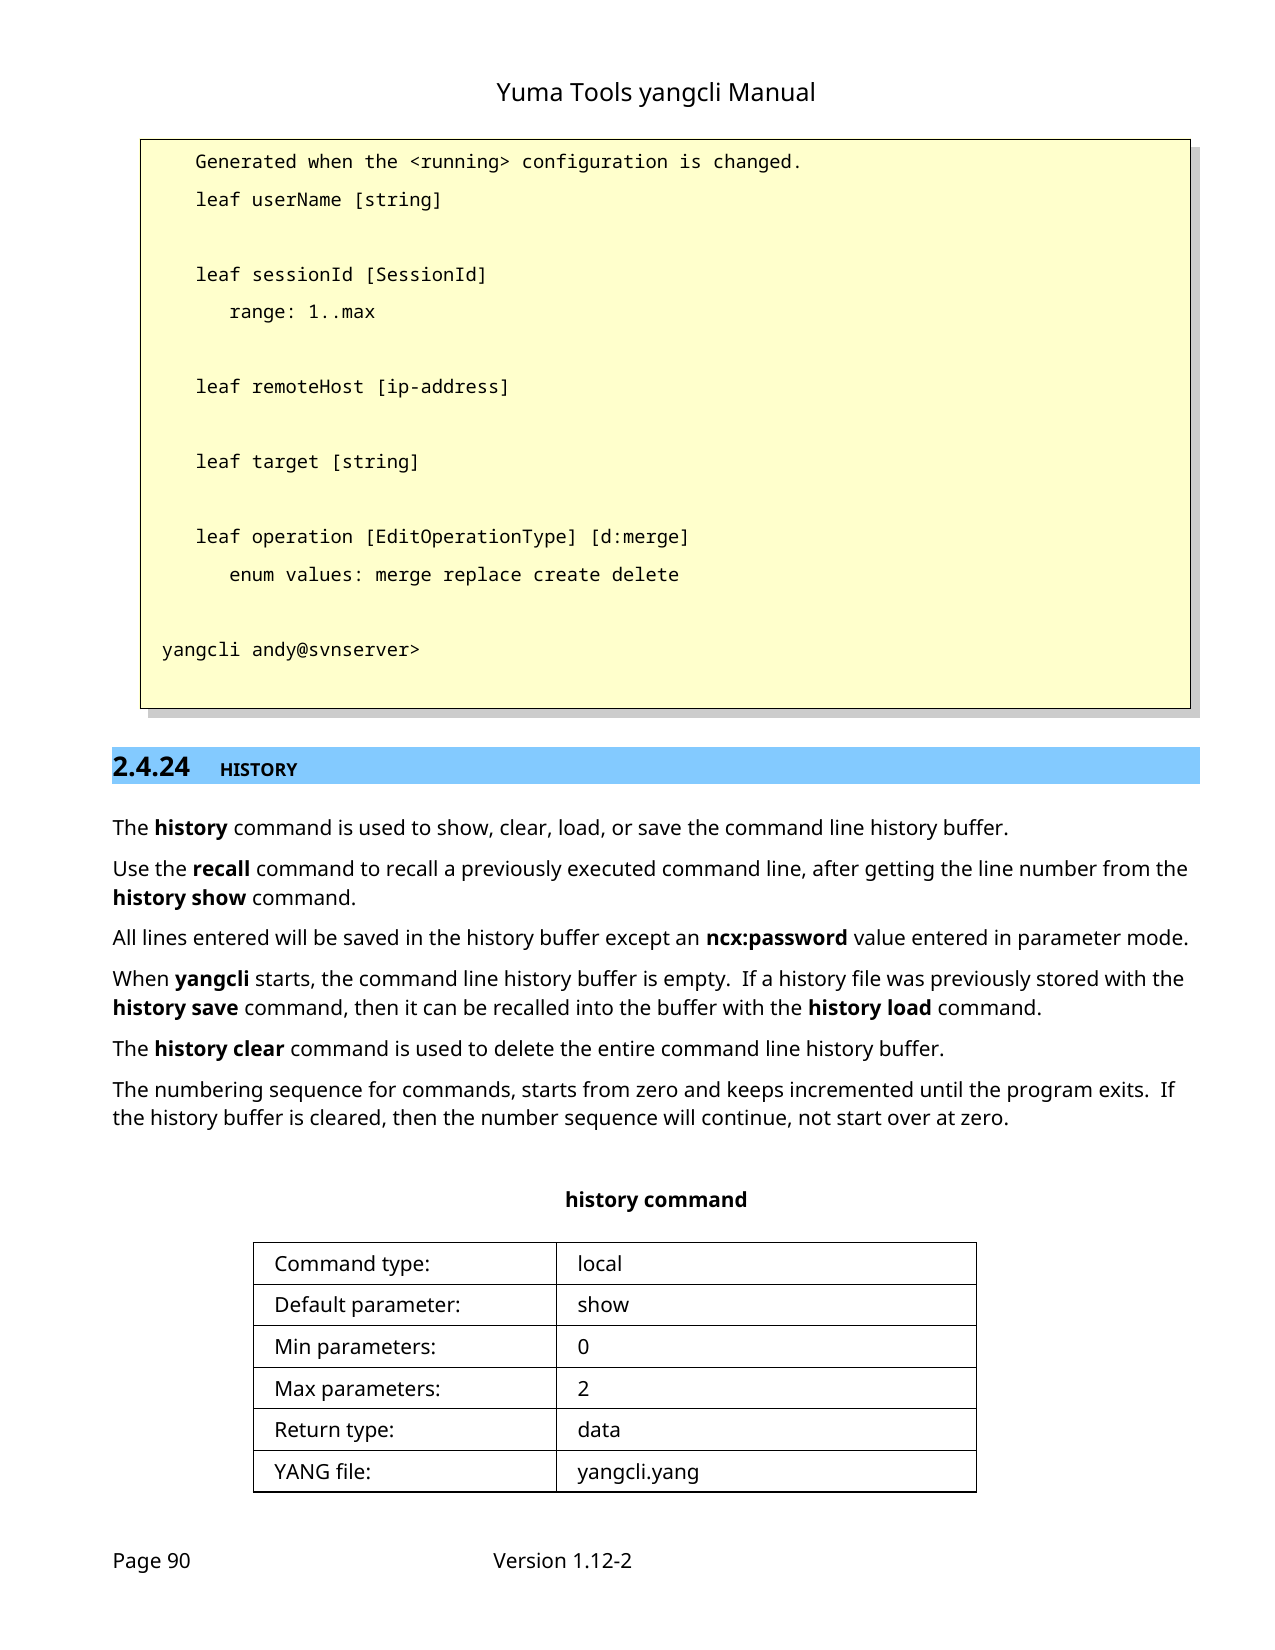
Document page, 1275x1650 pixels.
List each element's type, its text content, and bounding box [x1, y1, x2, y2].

table_header Command type: [254, 1243, 556, 1283]
table_cell 0 [557, 1326, 976, 1367]
table_cell data [557, 1409, 976, 1450]
table_cell yangcli.yang [557, 1451, 976, 1491]
text The history clear command is used to delete the entire command line history buffer. [112, 1034, 1200, 1062]
text leaf sessionId [SessionId] [141, 251, 1190, 287]
text leaf remoteHost [ip-address] [141, 363, 1190, 399]
table_cell Return type: [254, 1409, 556, 1450]
table_header local [557, 1243, 976, 1283]
text range: 1..max [141, 288, 1190, 324]
text The history command is used to show, clear, load, or save the command line history buffer. [112, 813, 1200, 842]
text All lines entered will be saved in the history buffer except an ncx:password value entered in parameter mode. [112, 923, 1200, 952]
text leaf operation [EditOperationType] [d:merge] [141, 513, 1190, 549]
text yangcli andy@svnserver> [141, 626, 1190, 662]
text leaf target [string] [141, 438, 1190, 474]
text When yangcli starts, the command line history buffer is empty. If a history file was previously stored with the history save command, then it can be recalled into the buffer with the history load command. [112, 964, 1200, 1021]
subtitle history [112, 747, 1200, 784]
text Use the recall command to recall a previously executed command line, after getting the line number from the history show command. [112, 854, 1200, 911]
table_cell YANG file: [254, 1451, 556, 1491]
table_cell 2 [557, 1368, 976, 1408]
text enum values: merge replace create delete [141, 551, 1190, 587]
text Generated when the <running> configuration is changed. [141, 140, 1190, 174]
table_cell Default parameter: [254, 1285, 556, 1325]
subtitle history command [127, 1185, 1185, 1213]
text leaf userName [string] [141, 176, 1190, 212]
text The numbering sequence for commands, starts from zero and keeps incremented until the program exits. If the history buffer is cleared, then the number sequence will continue, not start over at zero. [112, 1075, 1200, 1132]
table_cell show [557, 1285, 976, 1325]
table_cell Min parameters: [254, 1326, 556, 1367]
table_cell Max parameters: [254, 1368, 556, 1408]
